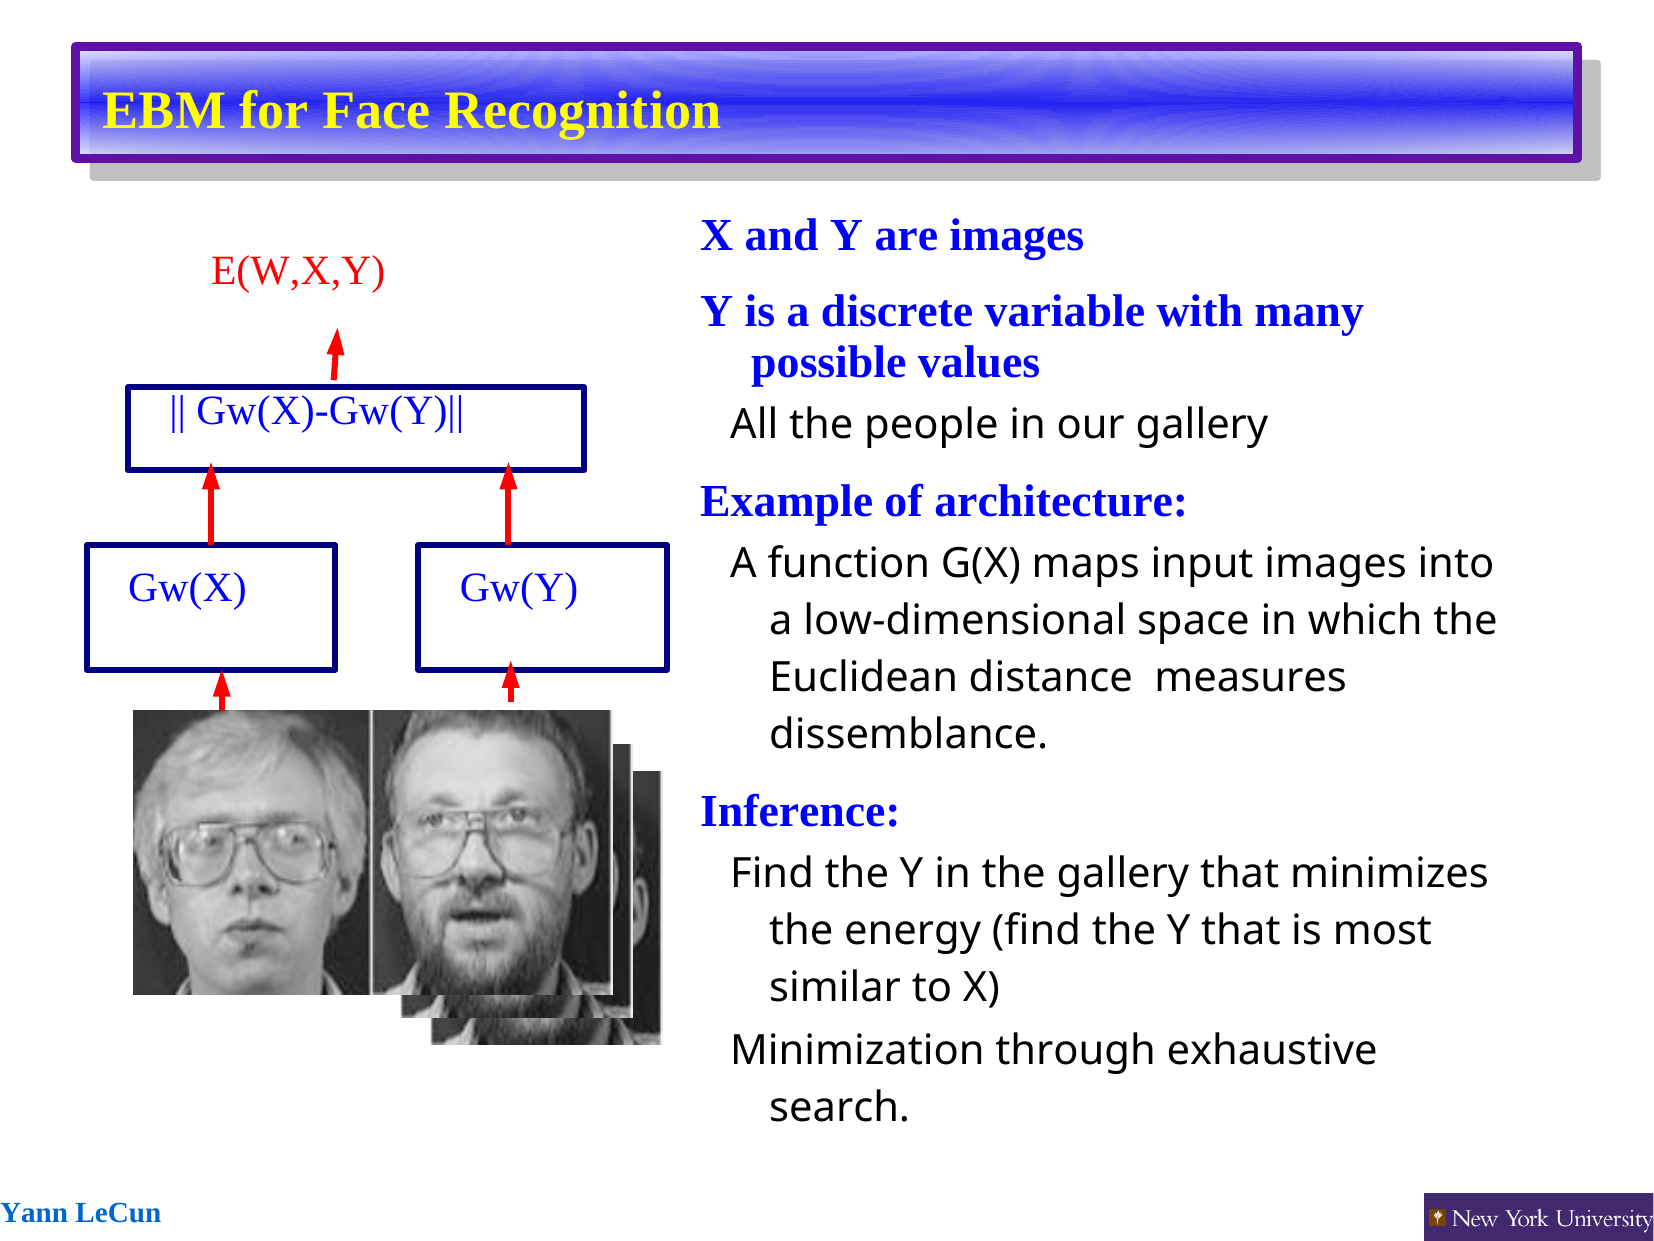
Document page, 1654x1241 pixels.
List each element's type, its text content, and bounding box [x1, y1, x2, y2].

picture [1424, 1193, 1654, 1241]
title EBM for Face Recognition [75, 46, 1578, 159]
text_box Gw(X) [128, 564, 299, 635]
picture [133, 710, 663, 1045]
text_box || Gw(X)-Gw(Y)|| [169, 387, 581, 458]
text_box E(W,X,Y) [210, 246, 476, 318]
list X and Y are images Y is a discrete variable with many possible values All the people in our gallery Example of architecture: A function G(X) maps input images into a low-dimensional space in which the Euclidean distance measures dissemblance. Inference: Find the Y in the gallery that minimizes the energy (find the Y that is most similar to X) Minimization through exhaustive search. [700, 210, 1506, 1152]
text_box Gw(Y) [459, 564, 631, 635]
